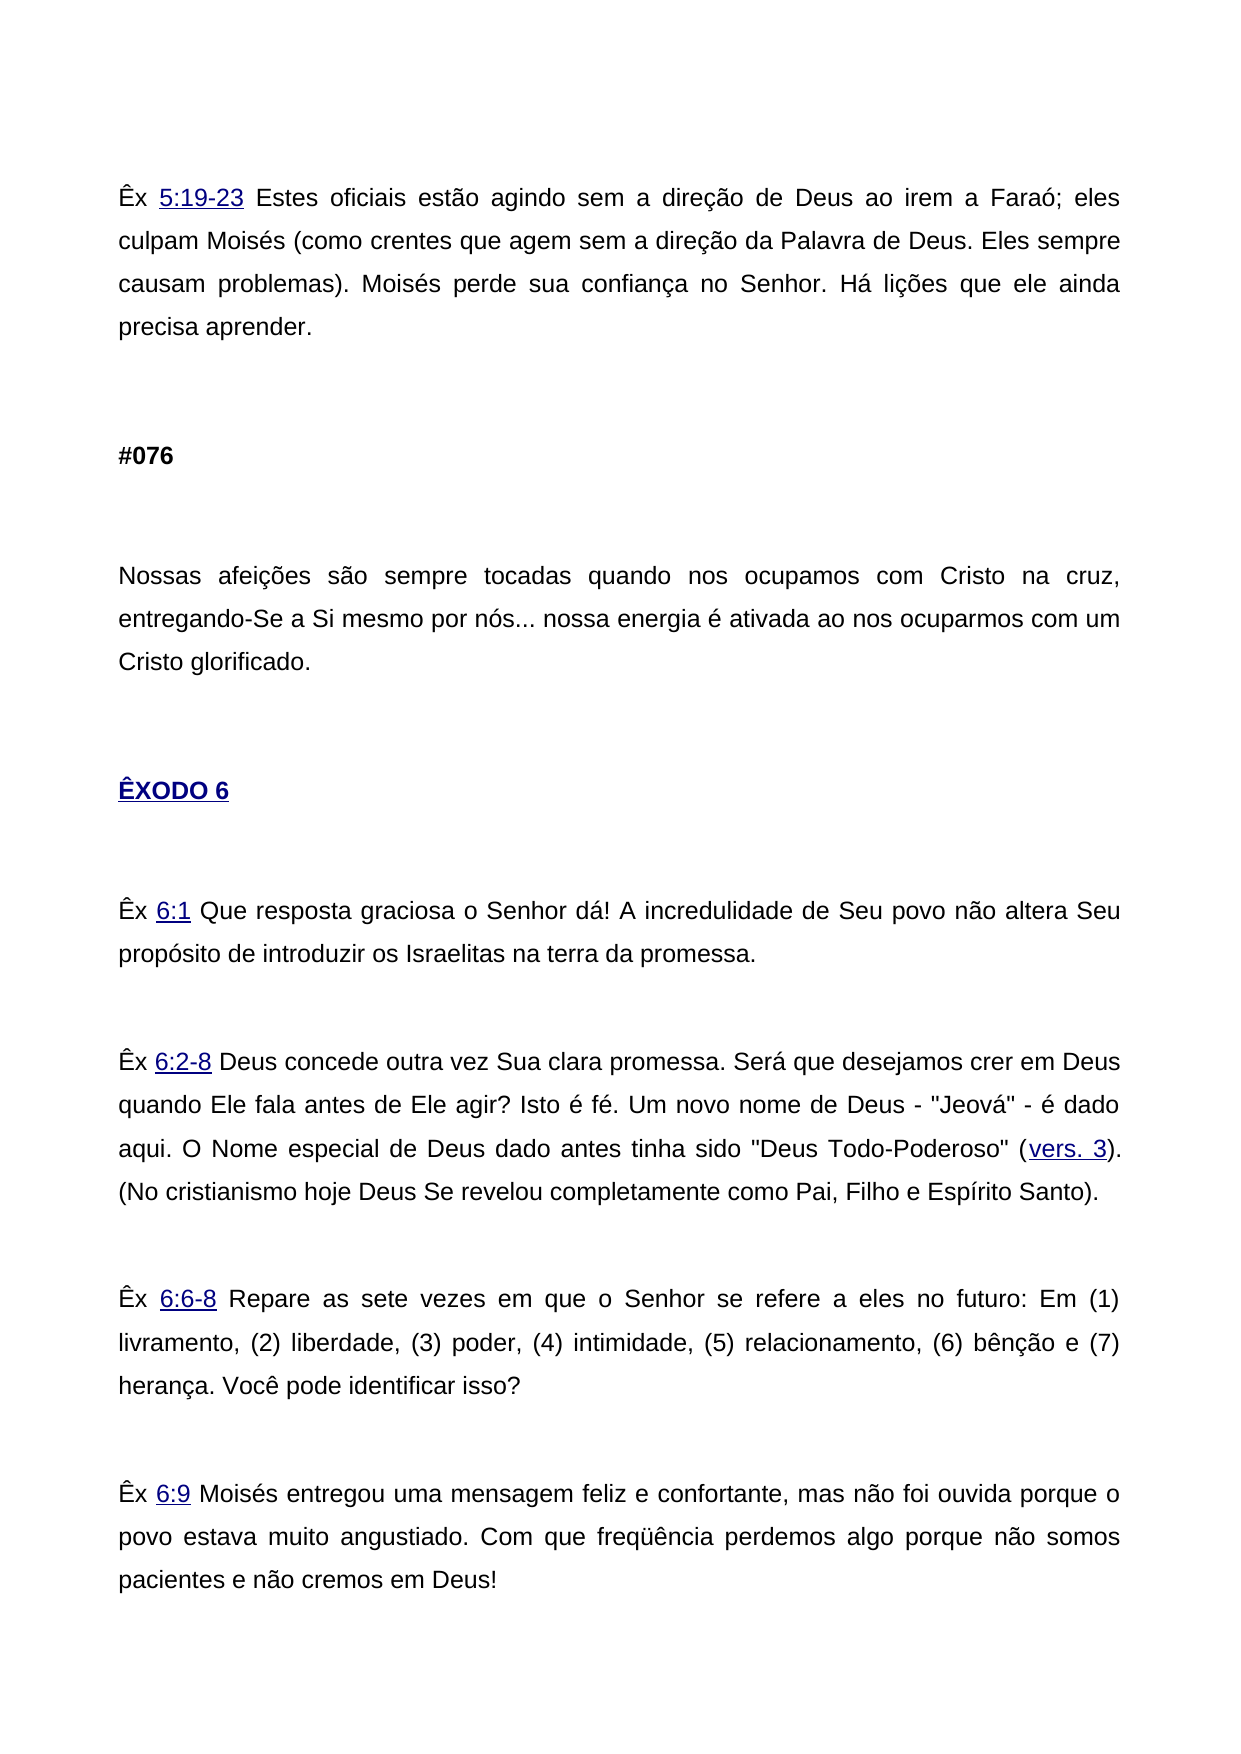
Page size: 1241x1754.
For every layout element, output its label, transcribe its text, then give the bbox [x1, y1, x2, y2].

subtitle ÊXODO 6 [118, 776, 1122, 805]
subtitle Êx 6:1 Que resposta graciosa o Senhor dá! A incredulidade de Seu povo não altera Seu propósito de introduzir os Israelitas na terra da promessa. [118, 896, 1122, 968]
subtitle Êx 6:6-8 Repare as sete vezes em que o Senhor se refere a eles no futuro: Em (1) livramento, (2) liberdade, (3) poder, (4) intimidade, (5) relacionamento, (6) bênção e (7) herança. Você pode identificar isso? [118, 1284, 1122, 1399]
subtitle Êx 6:2-8 Deus concede outra vez Sua clara promessa. Será que desejamos crer em Deus quando Ele fala antes de Ele agir? Isto é fé. Um novo nome de Deus - "Jeová" - é dado aqui. O Nome especial de Deus dado antes tinha sido "Deus Todo-Poderoso" (vers. 3). (No cristianismo hoje Deus Se revelou completamente como Pai, Filho e Espírito Santo). [118, 1047, 1122, 1205]
subtitle Êx 5:19-23 Estes oficiais estão agindo sem a direção de Deus ao irem a Faraó; eles culpam Moisés (como crentes que agem sem a direção da Palavra de Deus. Eles sempre causam problemas). Moisés perde sua confiança no Senhor. Há lições que ele ainda precisa aprender. [118, 183, 1122, 341]
subtitle Êx 6:9 Moisés entregou uma mensagem feliz e confortante, mas não foi ouvida porque o povo estava muito angustiado. Com que freqüência perdemos algo porque não somos pacientes e não cremos em Deus! [118, 1478, 1122, 1593]
subtitle Nossas afeições são sempre tocadas quando nos ocupamos com Cristo na cruz, entregando-Se a Si mesmo por nós... nossa energia é ativada ao nos ocuparmos com um Cristo glorificado. [118, 561, 1122, 676]
subtitle #076 [118, 441, 1122, 469]
